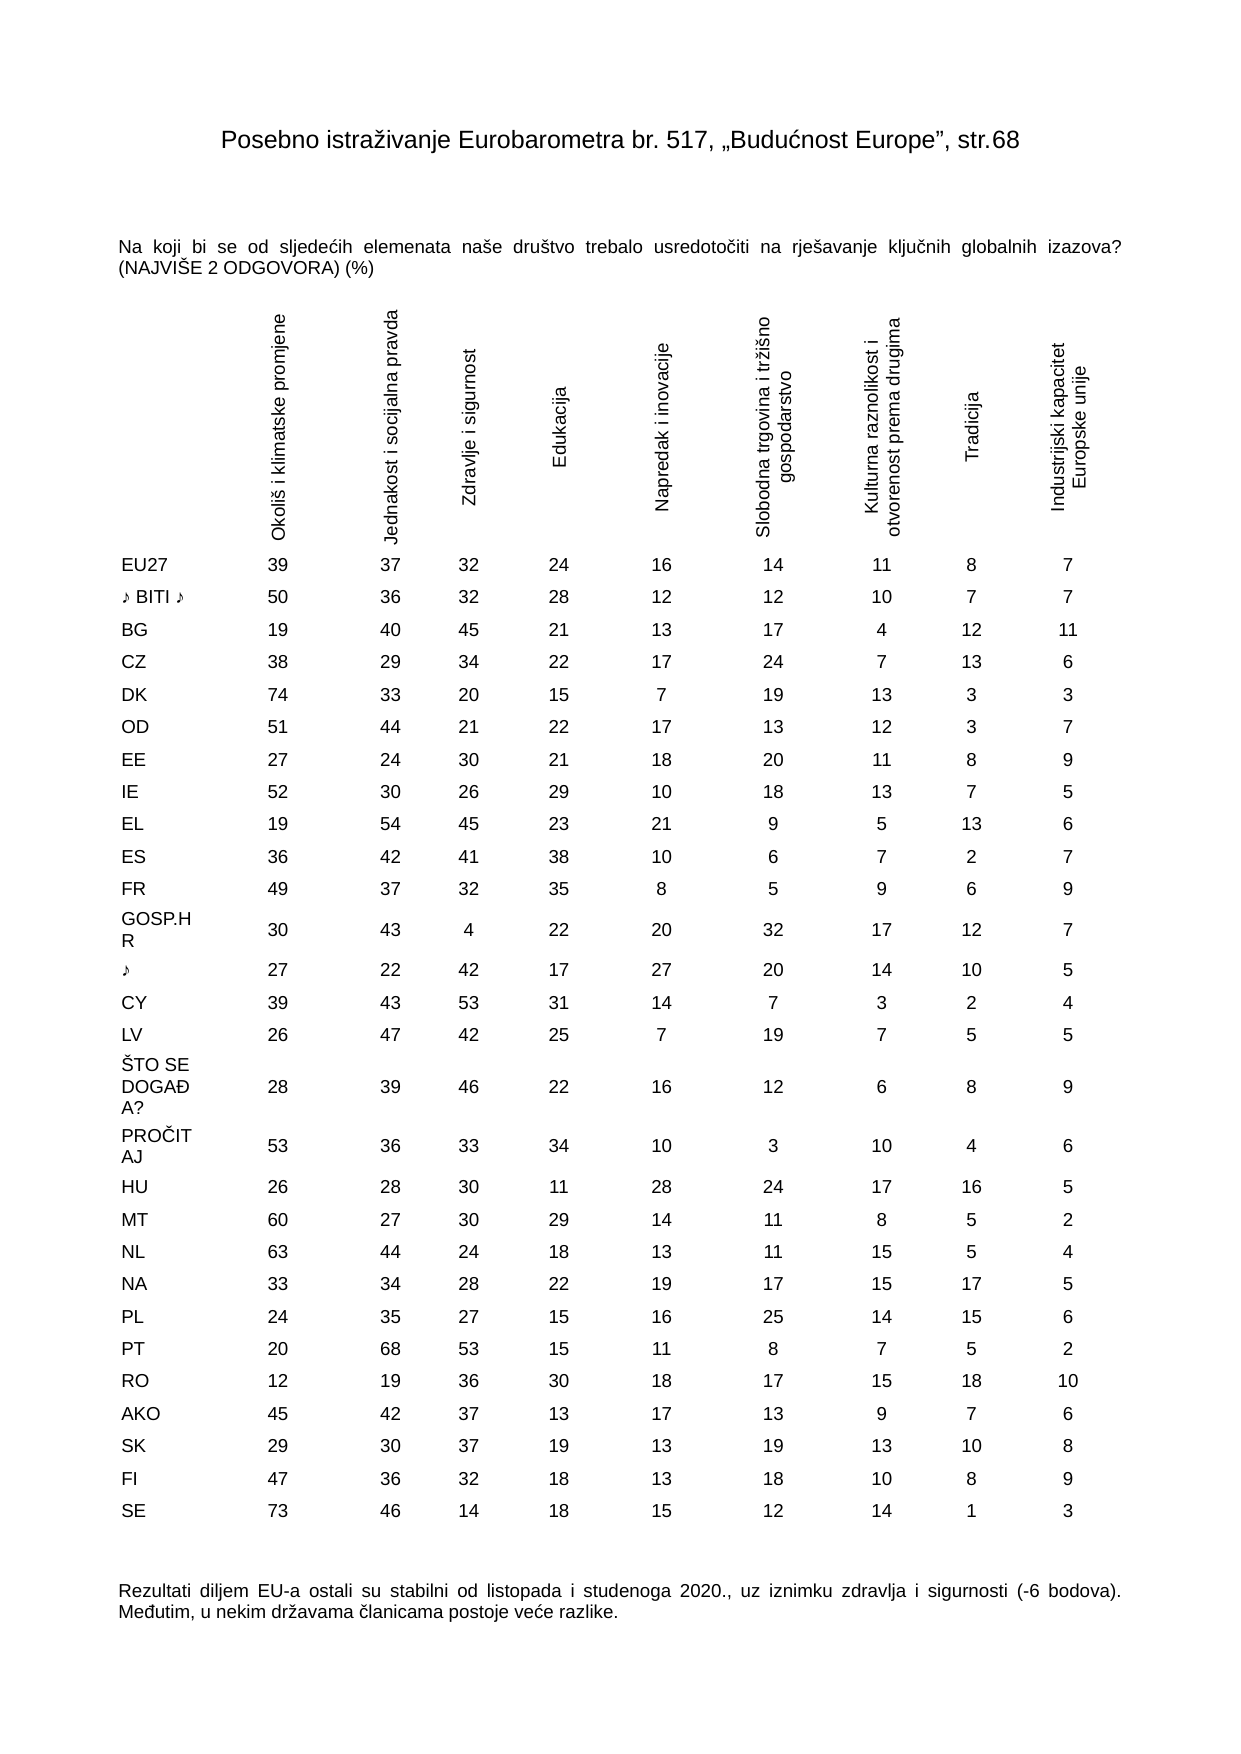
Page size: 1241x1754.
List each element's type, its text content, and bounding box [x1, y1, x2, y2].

table_cell 20 [712, 954, 834, 986]
table_cell ♪ [118, 954, 205, 986]
table_cell 18 [507, 1462, 611, 1494]
table_cell 25 [507, 1019, 611, 1051]
table_cell 18 [507, 1235, 611, 1268]
table_cell 9 [834, 873, 929, 905]
table_cell 10 [834, 581, 929, 613]
table_cell 3 [1014, 678, 1122, 711]
table_cell 4 [929, 1122, 1013, 1171]
table_cell OD [118, 711, 205, 743]
table_cell 15 [834, 1235, 929, 1268]
table_cell DK [118, 678, 205, 711]
table_cell 33 [430, 1122, 507, 1171]
table_cell 8 [929, 549, 1013, 581]
table_cell 73 [205, 1495, 351, 1527]
table_cell 2 [1014, 1333, 1122, 1365]
table_cell FI [118, 1462, 205, 1494]
table_cell 6 [834, 1051, 929, 1122]
table_cell 14 [834, 954, 929, 986]
table_cell NL [118, 1235, 205, 1268]
table_cell 18 [507, 1495, 611, 1527]
table_cell 17 [507, 954, 611, 986]
table_cell 24 [507, 549, 611, 581]
table_cell 19 [611, 1268, 712, 1300]
table_cell 21 [611, 808, 712, 840]
table_cell 6 [1014, 1397, 1122, 1430]
table_cell 8 [929, 743, 1013, 775]
table_cell 13 [834, 775, 929, 808]
table_cell 11 [834, 743, 929, 775]
table_cell EE [118, 743, 205, 775]
table_cell ♪ BITI ♪ [118, 581, 205, 613]
table_cell 28 [507, 581, 611, 613]
table_cell 37 [430, 1397, 507, 1430]
table_cell 10 [834, 1122, 929, 1171]
table_cell 7 [834, 646, 929, 678]
table_cell 7 [611, 1019, 712, 1051]
table_cell 13 [834, 678, 929, 711]
table_cell 24 [205, 1300, 351, 1332]
table_cell 3 [834, 986, 929, 1019]
table_cell 7 [929, 1397, 1013, 1430]
table_cell LV [118, 1019, 205, 1051]
table_cell 11 [611, 1333, 712, 1365]
table_cell 68 [351, 1333, 430, 1365]
table_cell 44 [351, 1235, 430, 1268]
table_cell 8 [712, 1333, 834, 1365]
table_cell 18 [712, 1462, 834, 1494]
table_cell 9 [1014, 1051, 1122, 1122]
table_cell 6 [1014, 1300, 1122, 1332]
table_cell CZ [118, 646, 205, 678]
table_cell 30 [351, 775, 430, 808]
table_cell 63 [205, 1235, 351, 1268]
table_cell 13 [611, 1430, 712, 1462]
table_cell 15 [507, 1300, 611, 1332]
table_cell 20 [611, 905, 712, 954]
table_cell 5 [929, 1333, 1013, 1365]
table_cell 12 [712, 1495, 834, 1527]
table_cell 45 [430, 613, 507, 646]
table_cell 5 [712, 873, 834, 905]
table_cell SK [118, 1430, 205, 1462]
table_cell 32 [430, 581, 507, 613]
table_cell 15 [929, 1300, 1013, 1332]
table_cell 40 [351, 613, 430, 646]
table_cell 27 [205, 743, 351, 775]
table_cell 30 [430, 1203, 507, 1235]
table_cell 11 [1014, 613, 1122, 646]
text Na koji bi se od sljedećih elemenata naše društvo trebalo usredotočiti na rješavanje ključnih globalnih izazova? (NAJVIŠE 2 ODGOVORA) (%) [118, 236, 1122, 279]
table_cell 10 [611, 775, 712, 808]
table_cell 11 [834, 549, 929, 581]
table_cell EL [118, 808, 205, 840]
table_cell 46 [351, 1495, 430, 1527]
table_cell 3 [712, 1122, 834, 1171]
table_cell 7 [834, 1019, 929, 1051]
table_cell RO [118, 1365, 205, 1397]
table_cell 7 [1014, 905, 1122, 954]
table_cell 12 [712, 581, 834, 613]
table_cell ES [118, 840, 205, 872]
table_cell 4 [834, 613, 929, 646]
table_cell 44 [351, 711, 430, 743]
table_cell 13 [712, 711, 834, 743]
table_cell 15 [834, 1365, 929, 1397]
table_cell ŠTO SE DOGAĐA? [118, 1051, 205, 1122]
table_cell 15 [611, 1495, 712, 1527]
table_cell 10 [611, 1122, 712, 1171]
table_cell 22 [351, 954, 430, 986]
table_cell 23 [507, 808, 611, 840]
table_cell 7 [1014, 840, 1122, 872]
table_cell 34 [507, 1122, 611, 1171]
table_cell 35 [351, 1300, 430, 1332]
table_cell CY [118, 986, 205, 1019]
table_cell 22 [507, 1268, 611, 1300]
table_cell 11 [507, 1171, 611, 1203]
table_cell 22 [507, 646, 611, 678]
table_cell 42 [430, 1019, 507, 1051]
table_cell 18 [929, 1365, 1013, 1397]
table_cell 14 [430, 1495, 507, 1527]
table_cell 12 [712, 1051, 834, 1122]
table_cell 13 [507, 1397, 611, 1430]
table_cell 34 [351, 1268, 430, 1300]
table_cell 41 [430, 840, 507, 872]
table_cell 17 [611, 1397, 712, 1430]
table_cell 29 [507, 1203, 611, 1235]
table_cell 50 [205, 581, 351, 613]
table_cell 8 [1014, 1430, 1122, 1462]
table_cell 17 [834, 905, 929, 954]
table_cell 15 [507, 678, 611, 711]
table_cell 6 [1014, 808, 1122, 840]
table_cell 37 [430, 1430, 507, 1462]
table_cell 8 [611, 873, 712, 905]
table_cell NA [118, 1268, 205, 1300]
table_cell 15 [507, 1333, 611, 1365]
table_cell 17 [712, 1365, 834, 1397]
table_cell 20 [205, 1333, 351, 1365]
table_cell 14 [611, 986, 712, 1019]
table_cell 30 [430, 1171, 507, 1203]
table_cell 13 [929, 808, 1013, 840]
table_cell 26 [205, 1171, 351, 1203]
table_cell 7 [1014, 711, 1122, 743]
table_cell 30 [430, 743, 507, 775]
table_header Edukacija [507, 307, 611, 548]
table_cell 7 [929, 775, 1013, 808]
table_cell 10 [834, 1462, 929, 1494]
table_cell 74 [205, 678, 351, 711]
table_cell 5 [1014, 1019, 1122, 1051]
table_cell 43 [351, 905, 430, 954]
table_cell 19 [712, 1430, 834, 1462]
table_cell 20 [430, 678, 507, 711]
table_cell 28 [430, 1268, 507, 1300]
table_cell 18 [611, 1365, 712, 1397]
table_cell 24 [712, 646, 834, 678]
table_cell 27 [351, 1203, 430, 1235]
table_header Industrijski kapacitet Europske unije [1014, 307, 1122, 548]
table_cell IE [118, 775, 205, 808]
table_cell 29 [351, 646, 430, 678]
table_cell 13 [611, 613, 712, 646]
table_cell 11 [712, 1235, 834, 1268]
table_cell 3 [1014, 1495, 1122, 1527]
text Rezultati diljem EU-a ostali su stabilni od listopada i studenoga 2020., uz iznimku zdravlja i sigurnosti (-6 bodova). Međutim, u nekim državama članicama postoje veće razlike. [118, 1580, 1122, 1623]
table_cell 34 [430, 646, 507, 678]
table_cell 36 [351, 1122, 430, 1171]
table_cell 39 [205, 986, 351, 1019]
table_cell 42 [430, 954, 507, 986]
table_cell 17 [712, 1268, 834, 1300]
table_cell 36 [430, 1365, 507, 1397]
table_cell 7 [929, 581, 1013, 613]
table_cell FR [118, 873, 205, 905]
table_cell 20 [712, 743, 834, 775]
table_cell 19 [205, 808, 351, 840]
table_cell 22 [507, 905, 611, 954]
table_cell 36 [351, 1462, 430, 1494]
table_cell 7 [1014, 549, 1122, 581]
table_header Zdravlje i sigurnost [430, 307, 507, 548]
table_cell 4 [1014, 1235, 1122, 1268]
table_cell 14 [712, 549, 834, 581]
table_cell 29 [507, 775, 611, 808]
table_cell 16 [611, 1300, 712, 1332]
table_cell 5 [1014, 775, 1122, 808]
table_cell 8 [929, 1462, 1013, 1494]
table_cell 24 [430, 1235, 507, 1268]
table_cell 6 [712, 840, 834, 872]
table_cell 16 [611, 549, 712, 581]
table_cell AKO [118, 1397, 205, 1430]
table_cell 13 [611, 1235, 712, 1268]
table_cell 12 [611, 581, 712, 613]
table_cell 36 [351, 581, 430, 613]
table_cell 12 [205, 1365, 351, 1397]
table_cell 19 [712, 1019, 834, 1051]
table_cell 3 [929, 711, 1013, 743]
table_cell 13 [834, 1430, 929, 1462]
table_cell PL [118, 1300, 205, 1332]
table_cell 60 [205, 1203, 351, 1235]
table_cell PROČITAJ [118, 1122, 205, 1171]
table_cell 18 [712, 775, 834, 808]
table_cell 5 [1014, 954, 1122, 986]
table_cell GOSP.HR [118, 905, 205, 954]
table_cell 19 [351, 1365, 430, 1397]
table_cell 17 [834, 1171, 929, 1203]
table_header Tradicija [929, 307, 1013, 548]
table_cell 7 [611, 678, 712, 711]
table_cell 47 [205, 1462, 351, 1494]
table_cell 2 [1014, 1203, 1122, 1235]
table_cell 35 [507, 873, 611, 905]
table_cell 45 [205, 1397, 351, 1430]
table_cell 4 [430, 905, 507, 954]
table_cell 21 [507, 743, 611, 775]
table_cell 31 [507, 986, 611, 1019]
table_header Slobodna trgovina i tržišno gospodarstvo [712, 307, 834, 548]
table_cell 12 [929, 613, 1013, 646]
table_cell 43 [351, 986, 430, 1019]
table_cell 5 [929, 1019, 1013, 1051]
table_cell 24 [712, 1171, 834, 1203]
table_cell 49 [205, 873, 351, 905]
table_cell 10 [1014, 1365, 1122, 1397]
table_cell 26 [205, 1019, 351, 1051]
table_cell 26 [430, 775, 507, 808]
table_cell 10 [929, 1430, 1013, 1462]
table_cell PT [118, 1333, 205, 1365]
table_cell 5 [929, 1203, 1013, 1235]
table_header Jednakost i socijalna pravda [351, 307, 430, 548]
table_cell 2 [929, 986, 1013, 1019]
table_cell 46 [430, 1051, 507, 1122]
table_cell 47 [351, 1019, 430, 1051]
table_cell 19 [205, 613, 351, 646]
table_cell 32 [430, 549, 507, 581]
table_cell 13 [611, 1462, 712, 1494]
table_cell 36 [205, 840, 351, 872]
table_cell 38 [205, 646, 351, 678]
table_cell 16 [611, 1051, 712, 1122]
table_cell 9 [1014, 743, 1122, 775]
table_cell 7 [712, 986, 834, 1019]
table_cell 27 [430, 1300, 507, 1332]
table_cell 16 [929, 1171, 1013, 1203]
table_cell 14 [834, 1495, 929, 1527]
table_cell 21 [507, 613, 611, 646]
table_cell 8 [834, 1203, 929, 1235]
table_cell 19 [507, 1430, 611, 1462]
table_cell 12 [929, 905, 1013, 954]
table_cell 9 [1014, 1462, 1122, 1494]
table_cell 5 [834, 808, 929, 840]
table_cell 17 [929, 1268, 1013, 1300]
table_cell 37 [351, 873, 430, 905]
table_cell 15 [834, 1268, 929, 1300]
table_header [118, 307, 205, 548]
table_cell 51 [205, 711, 351, 743]
table_cell 1 [929, 1495, 1013, 1527]
table_cell 17 [712, 613, 834, 646]
table_cell 27 [205, 954, 351, 986]
table_cell 24 [351, 743, 430, 775]
table_cell 9 [834, 1397, 929, 1430]
table_cell 13 [712, 1397, 834, 1430]
table_cell 21 [430, 711, 507, 743]
table_cell 37 [351, 549, 430, 581]
table_cell 8 [929, 1051, 1013, 1122]
table_header Kulturna raznolikost i otvorenost prema drugima [834, 307, 929, 548]
table_cell MT [118, 1203, 205, 1235]
table_cell 45 [430, 808, 507, 840]
table_cell 7 [834, 840, 929, 872]
table_header Napredak i inovacije [611, 307, 712, 548]
table_cell 9 [1014, 873, 1122, 905]
table_cell 27 [611, 954, 712, 986]
table_cell 32 [712, 905, 834, 954]
table_cell 18 [611, 743, 712, 775]
table_cell 54 [351, 808, 430, 840]
table_cell 5 [1014, 1171, 1122, 1203]
table_cell 42 [351, 840, 430, 872]
table_cell 10 [929, 954, 1013, 986]
table_cell SE [118, 1495, 205, 1527]
table_cell 28 [205, 1051, 351, 1122]
table_cell 6 [1014, 1122, 1122, 1171]
table_cell 14 [611, 1203, 712, 1235]
table_cell 28 [611, 1171, 712, 1203]
table_cell 22 [507, 711, 611, 743]
table_cell 6 [1014, 646, 1122, 678]
table_cell 7 [834, 1333, 929, 1365]
table_cell 13 [929, 646, 1013, 678]
table_cell 30 [507, 1365, 611, 1397]
table_cell 11 [712, 1203, 834, 1235]
table_cell 42 [351, 1397, 430, 1430]
table_cell 7 [1014, 581, 1122, 613]
table_cell 29 [205, 1430, 351, 1462]
table_cell 17 [611, 711, 712, 743]
table_cell 30 [205, 905, 351, 954]
table_cell 6 [929, 873, 1013, 905]
table_cell 30 [351, 1430, 430, 1462]
table_cell BG [118, 613, 205, 646]
table_cell 39 [351, 1051, 430, 1122]
table_cell 12 [834, 711, 929, 743]
table_cell 9 [712, 808, 834, 840]
table_cell 14 [834, 1300, 929, 1332]
table_cell 22 [507, 1051, 611, 1122]
table_cell 33 [205, 1268, 351, 1300]
table_cell HU [118, 1171, 205, 1203]
table_cell 2 [929, 840, 1013, 872]
table_cell 5 [929, 1235, 1013, 1268]
table_cell 19 [712, 678, 834, 711]
table_cell 10 [611, 840, 712, 872]
table_header Okoliš i klimatske promjene [205, 307, 351, 548]
table_cell 53 [430, 1333, 507, 1365]
table_cell 39 [205, 549, 351, 581]
table_cell 5 [1014, 1268, 1122, 1300]
table_cell 32 [430, 873, 507, 905]
table_cell 3 [929, 678, 1013, 711]
table_cell 38 [507, 840, 611, 872]
table_cell 53 [205, 1122, 351, 1171]
table_cell 52 [205, 775, 351, 808]
table_cell 17 [611, 646, 712, 678]
table_cell 4 [1014, 986, 1122, 1019]
table_cell 33 [351, 678, 430, 711]
table_cell 32 [430, 1462, 507, 1494]
table_cell 28 [351, 1171, 430, 1203]
table_cell 25 [712, 1300, 834, 1332]
table_cell EU27 [118, 549, 205, 581]
table_cell 53 [430, 986, 507, 1019]
